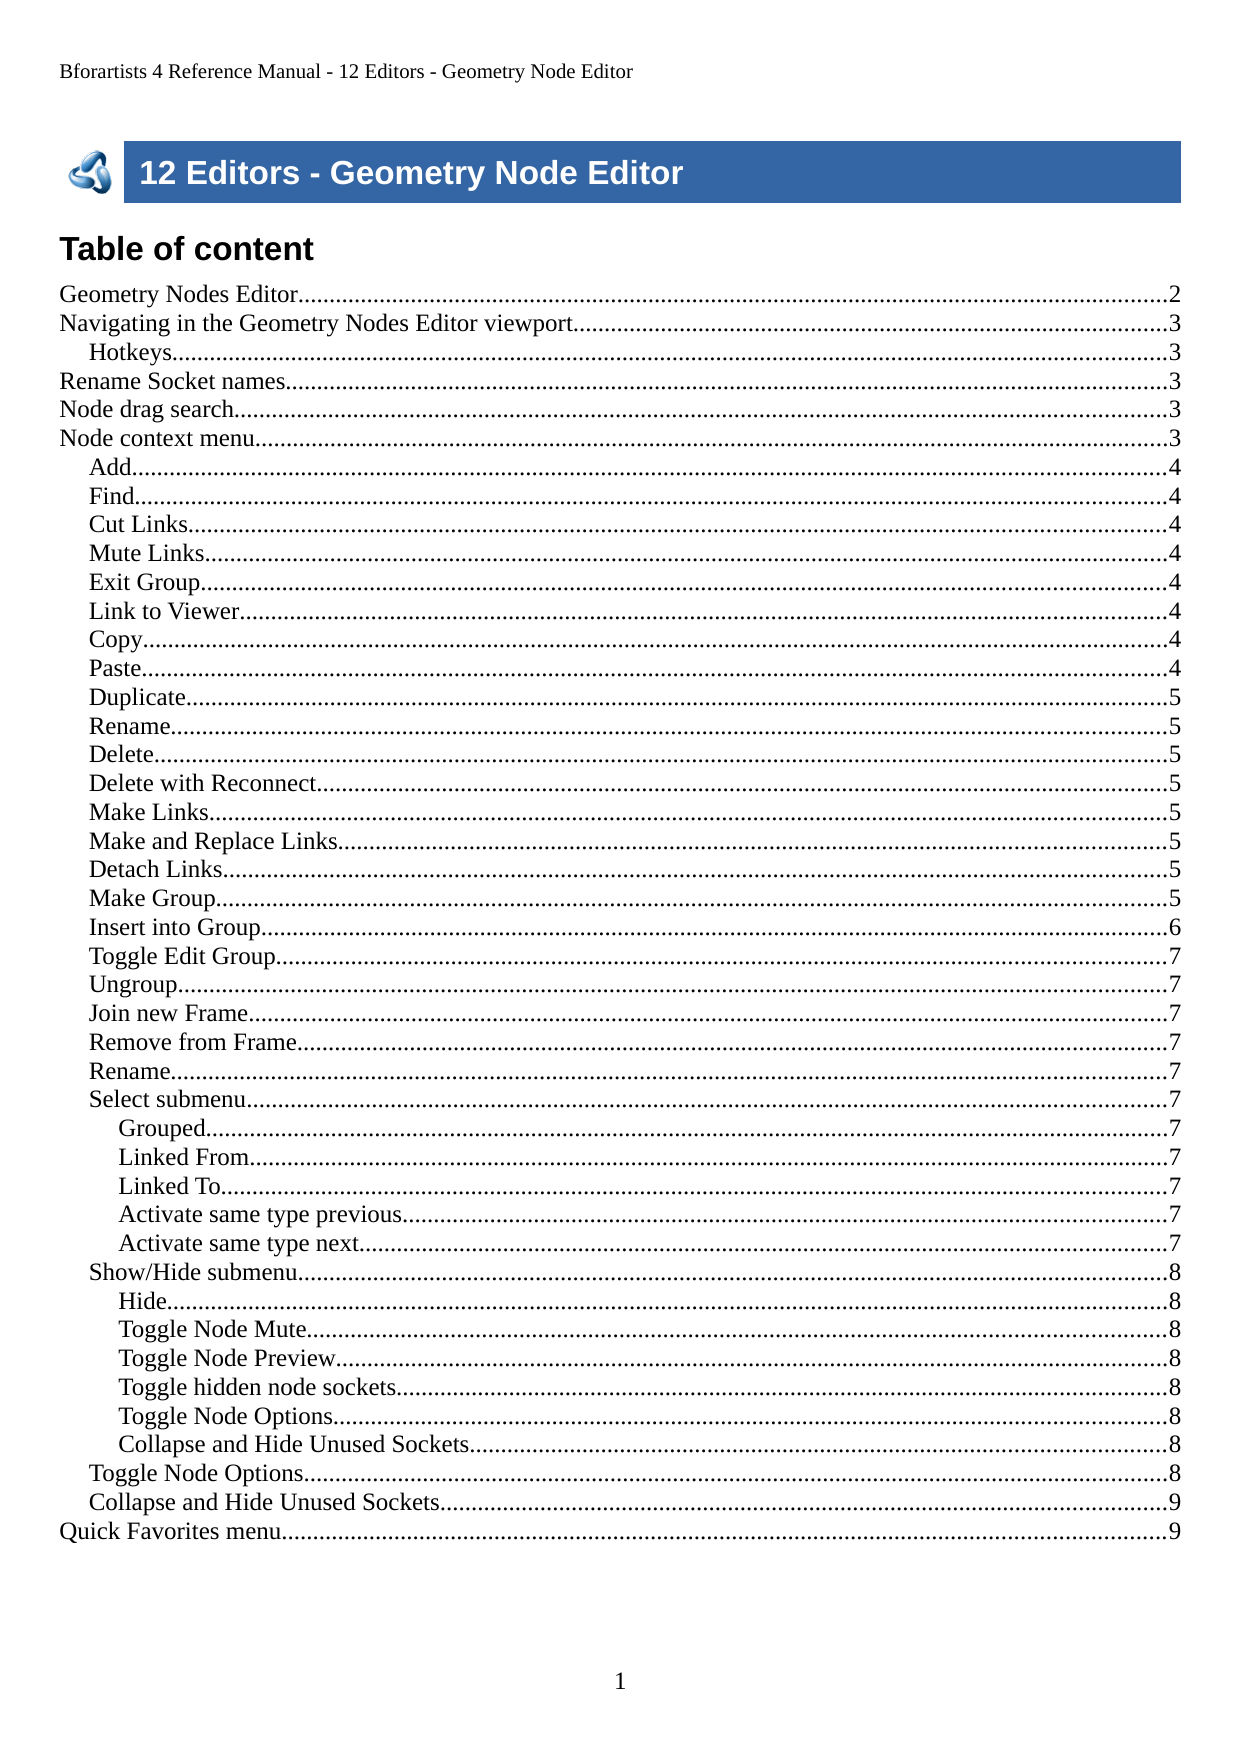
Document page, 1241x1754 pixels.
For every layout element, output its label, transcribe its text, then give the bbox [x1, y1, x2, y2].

text Rename Socket names 3 [59, 366, 1181, 394]
text Link to Viewer 4 [88, 596, 1181, 624]
table_header 12 Editors - Geometry Node Editor [124, 141, 1181, 203]
text Node context menu 3 [59, 423, 1181, 452]
text Insert into Group 6 [88, 912, 1181, 941]
text Add 4 [88, 452, 1181, 481]
text Toggle Node Options 8 [88, 1458, 1181, 1487]
text Paste 4 [88, 653, 1181, 682]
text Delete 5 [88, 739, 1181, 768]
text Make Group 5 [88, 883, 1181, 912]
text Navigating in the Geometry Nodes Editor viewport 3 [59, 308, 1181, 337]
text Join new Frame 7 [88, 998, 1181, 1027]
table_header [59, 141, 124, 203]
text Quick Favorites menu 9 [59, 1516, 1181, 1544]
text Geometry Nodes Editor 2 [59, 279, 1181, 308]
text Ungroup 7 [88, 969, 1181, 998]
text Exit Group 4 [88, 567, 1181, 596]
text Show/Hide submenu 8 [88, 1257, 1181, 1286]
text Duplicate 5 [88, 682, 1181, 711]
text Detach Links 5 [88, 854, 1181, 883]
text Toggle Node Options 8 [118, 1401, 1181, 1429]
text Remove from Frame 7 [88, 1027, 1181, 1056]
text Linked To 7 [118, 1171, 1181, 1199]
text Rename 5 [88, 711, 1181, 739]
text Rename 7 [88, 1056, 1181, 1084]
text Make Links 5 [88, 797, 1181, 826]
text Linked From 7 [118, 1142, 1181, 1171]
text Cut Links 4 [88, 509, 1181, 538]
text Mute Links 4 [88, 538, 1181, 567]
text Toggle Node Mute 8 [118, 1314, 1181, 1343]
text Grouped 7 [118, 1113, 1181, 1142]
text Collapse and Hide Unused Sockets 9 [88, 1487, 1181, 1516]
text Hide 8 [118, 1286, 1181, 1314]
picture [65, 147, 114, 197]
text Toggle hidden node sockets 8 [118, 1372, 1181, 1401]
text Make and Replace Links 5 [88, 826, 1181, 854]
text Activate same type previous 7 [118, 1199, 1181, 1228]
text Activate same type next 7 [118, 1228, 1181, 1257]
text Hotkeys 3 [88, 337, 1181, 366]
text Toggle Node Preview 8 [118, 1343, 1181, 1372]
text Select submenu 7 [88, 1084, 1181, 1113]
text Delete with Reconnect 5 [88, 768, 1181, 797]
text Toggle Edit Group 7 [88, 941, 1181, 969]
text Find 4 [88, 481, 1181, 509]
text Copy 4 [88, 624, 1181, 653]
text Node drag search 3 [59, 394, 1181, 423]
subtitle Table of content [59, 228, 1181, 267]
text Collapse and Hide Unused Sockets 8 [118, 1429, 1181, 1458]
